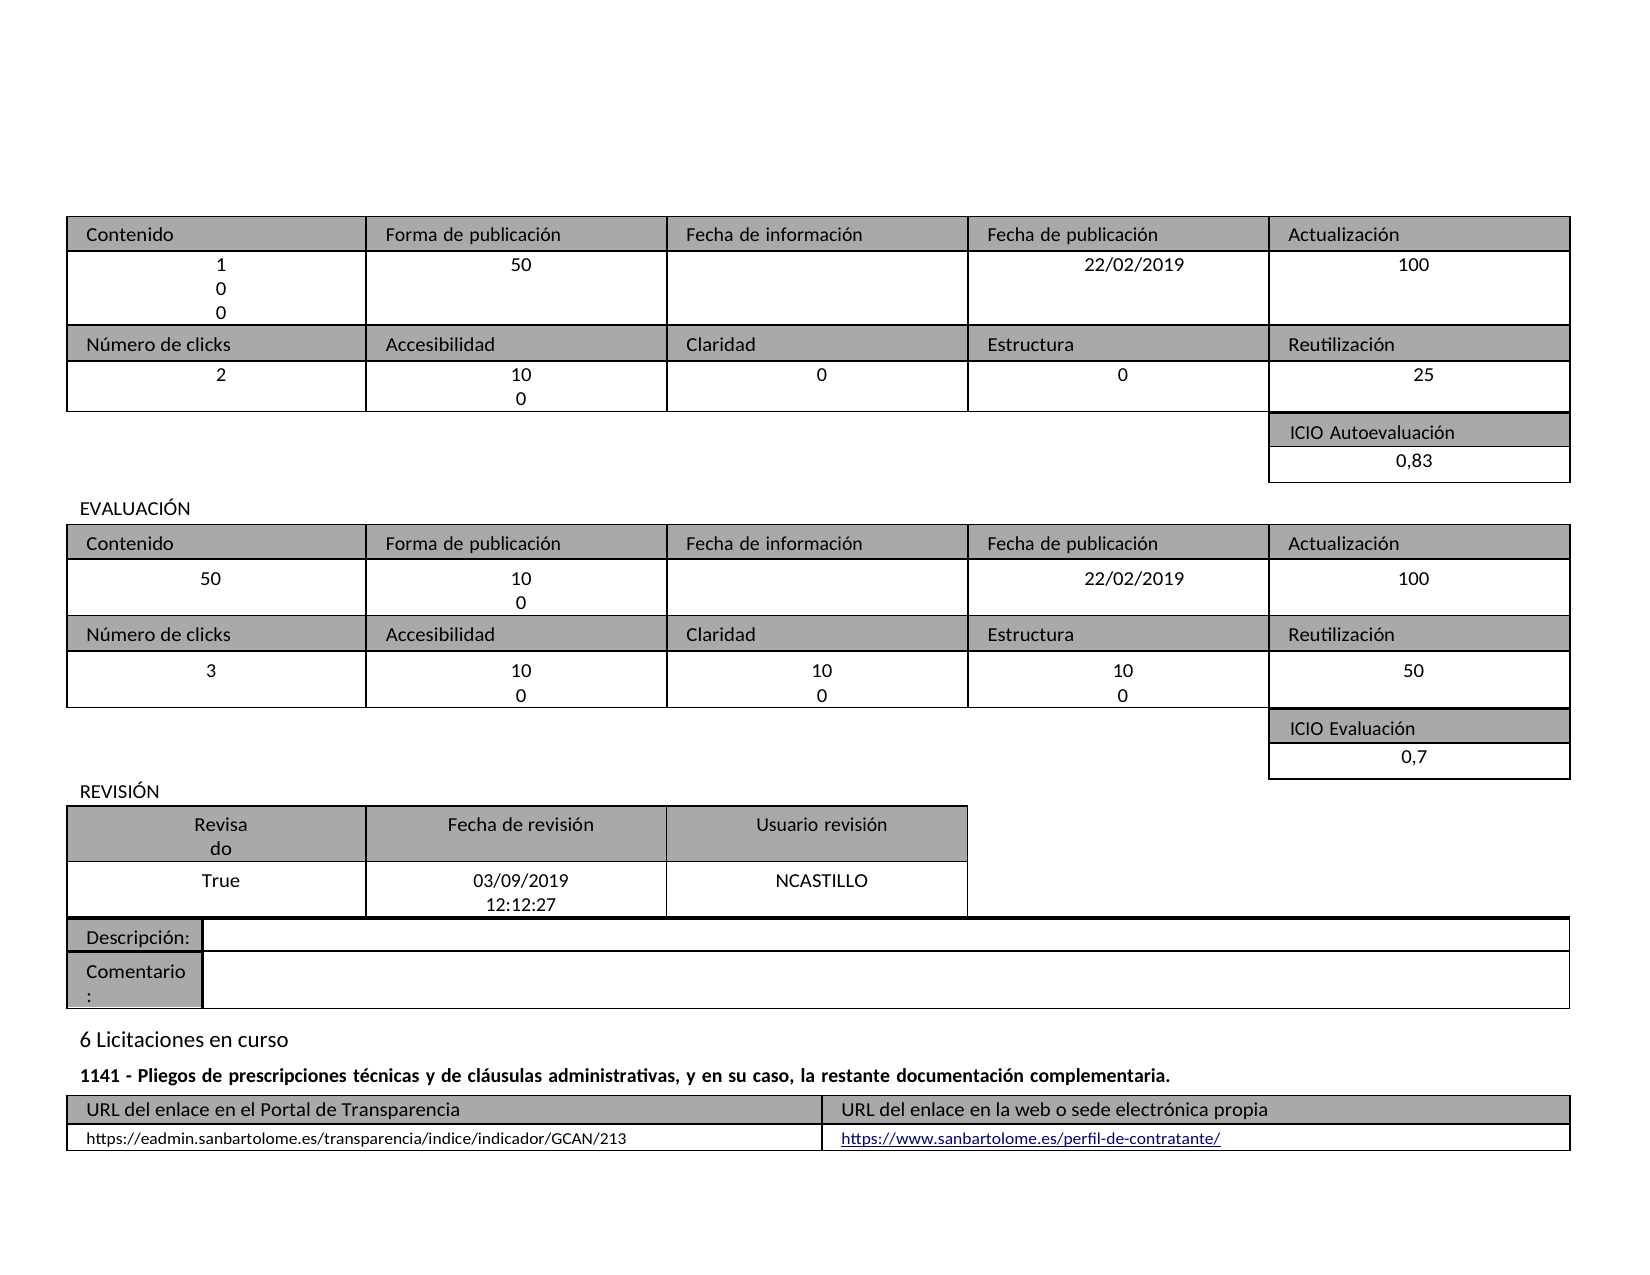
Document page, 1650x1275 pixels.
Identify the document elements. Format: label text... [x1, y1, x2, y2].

table_cell Reutilización [1270, 616, 1569, 650]
table_cell 100 [367, 362, 666, 411]
table_cell [67, 708, 1268, 778]
table_header URL del enlace en la web o sede electrónica propia [823, 1096, 1569, 1123]
table_cell Claridad [668, 616, 967, 650]
table_cell True [68, 862, 365, 916]
table_cell Estructura [969, 616, 1268, 650]
table_cell Estructura [969, 326, 1268, 360]
table_cell 2 [68, 362, 365, 411]
table_cell 100 [367, 652, 666, 707]
table_cell ICIO Evaluación [1270, 710, 1569, 742]
table_cell https://www.sanbartolome.es/perfil-de-contratante/ [823, 1125, 1569, 1150]
text EVALUACIÓN [79, 496, 1594, 520]
table_cell 100 [1270, 560, 1569, 614]
table_cell https://eadmin.sanbartolome.es/transparencia/indice/indicador/GCAN/213 [68, 1125, 821, 1150]
table_header Fecha de revisión [367, 807, 666, 861]
text 1141 - Pliegos de prescripciones técnicas y de cláusulas administrativas, y en su caso, la restante documentación complementaria. [79, 1063, 1594, 1087]
table_header Fecha de información [668, 217, 967, 250]
table_cell 50 [367, 252, 666, 324]
table_cell 3 [68, 652, 365, 707]
table_cell [204, 920, 1569, 950]
table_cell 100 [68, 252, 365, 324]
table_header Forma de publicación [367, 217, 666, 250]
table_cell Descripción: [68, 920, 201, 950]
table_cell Número de clicks [68, 616, 365, 650]
table_cell 0,7 [1270, 744, 1569, 778]
table_cell Reutilización [1270, 326, 1569, 360]
table_cell 0 [969, 362, 1268, 411]
table_cell 100 [367, 560, 666, 614]
table_cell 0 [668, 362, 967, 411]
table_header Fecha de información [668, 525, 967, 558]
table_cell Accesibilidad [367, 616, 666, 650]
table_header Revisado [68, 807, 365, 861]
table_cell 03/09/2019 12:12:27 [367, 862, 666, 916]
table_header Contenido [68, 217, 365, 250]
table_cell 100 [969, 652, 1268, 707]
table_cell 22/02/2019 [969, 560, 1268, 614]
table_cell Número de clicks [68, 326, 365, 360]
table_cell [67, 412, 1268, 482]
table_cell 50 [68, 560, 365, 614]
table_cell [204, 952, 1569, 1007]
table_header URL del enlace en el Portal de Transparencia [68, 1096, 821, 1123]
table_header Actualización [1270, 217, 1569, 250]
table_cell 100 [668, 652, 967, 707]
table_cell 25 [1270, 362, 1569, 411]
text REVISIÓN [79, 779, 1594, 804]
table_cell [668, 252, 967, 324]
table_cell Comentario: [68, 953, 201, 1007]
table_cell 50 [1270, 652, 1569, 707]
table_cell ICIO Autoevaluación [1270, 414, 1569, 446]
table_header Forma de publicación [367, 525, 666, 558]
table_header Fecha de publicación [969, 217, 1268, 250]
table_cell [668, 560, 967, 614]
table_cell 0,83 [1270, 447, 1569, 482]
subtitle Licitaciones en curso [79, 1025, 1594, 1053]
table_cell Accesibilidad [367, 326, 666, 360]
table_cell Claridad [668, 326, 967, 360]
table_header Actualización [1270, 525, 1569, 558]
table_cell 22/02/2019 [969, 252, 1268, 324]
table_header Contenido [68, 525, 365, 558]
table_header [968, 805, 1569, 916]
table_header Fecha de publicación [969, 525, 1268, 558]
table_cell NCASTILLO [667, 862, 967, 916]
table_cell 100 [1270, 252, 1569, 324]
table_header Usuario revisión [667, 807, 967, 861]
